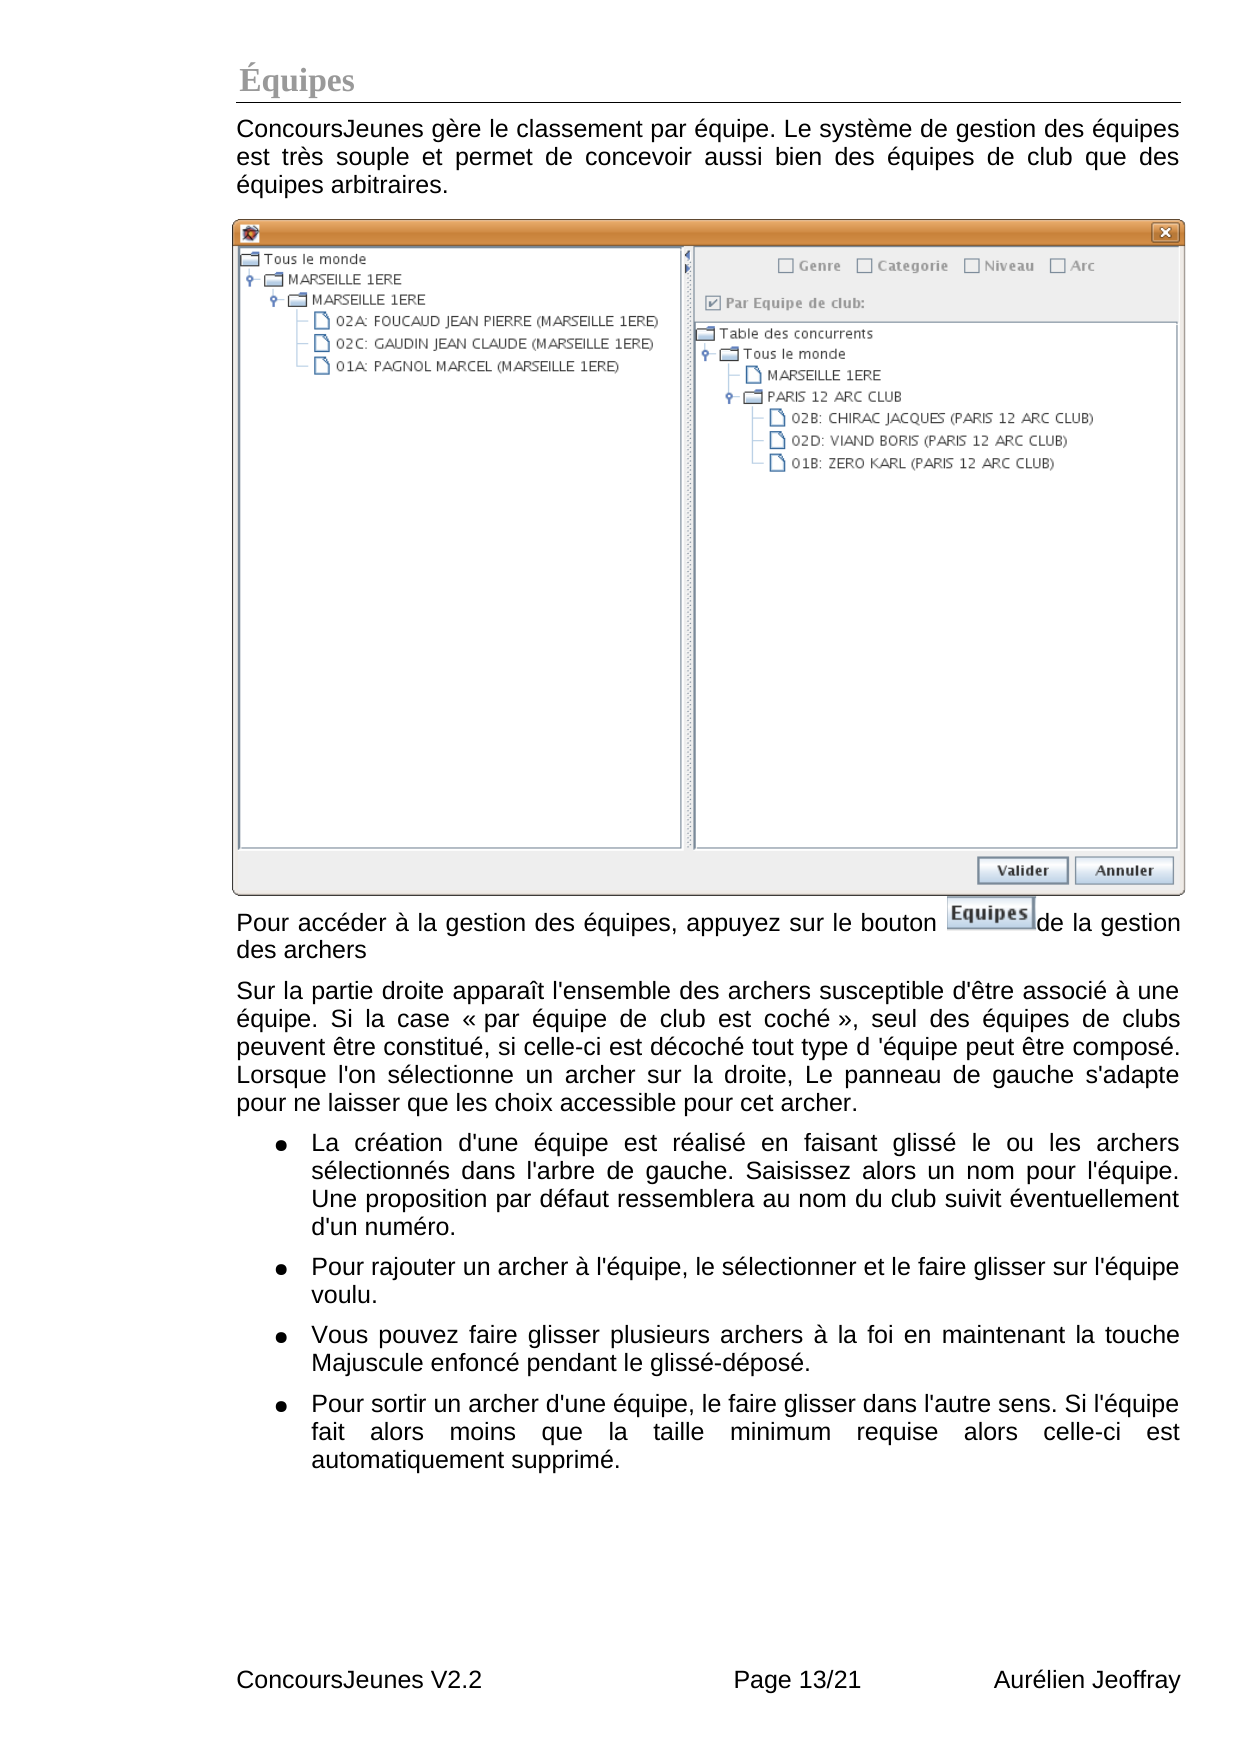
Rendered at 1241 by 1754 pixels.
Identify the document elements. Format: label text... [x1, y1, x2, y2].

text Sur la partie droite apparaît l'ensemble des archers susceptible d'être associé à une équipe. Si la case « par équipe de club est coché », seul des équipes de clubs peuvent être constitué, si celle-ci est décoché tout type d 'équipe peut être composé. Lorsque l'on sélectionne un archer sur la droite, Le panneau de gauche s'adapte pour ne laisser que les choix accessible pour cet archer. [236, 977, 1181, 1116]
text ConcoursJeunes gère le classement par équipe. Le système de gestion des équipes est très souple et permet de concevoir aussi bien des équipes de club que des équipes arbitraires. [236, 115, 1181, 198]
text [236, 211, 1181, 219]
list Pour rajouter un archer à l'équipe, le sélectionner et le faire glisser sur l'équipe voulu. [274, 1253, 1181, 1309]
subtitle Équipes [236, 59, 1181, 102]
list Vous pouvez faire glisser plusieurs archers à la foi en maintenant la touche Majuscule enfoncé pendant le glissé-déposé. [274, 1321, 1181, 1377]
list La création d'une équipe est réalisé en faisant glissé le ou les archers sélectionnés dans l'arbre de gauche. Saisissez alors un nom pour l'équipe. Une proposition par défaut ressemblera au nom du club suivit éventuellement d'un numéro. [274, 1129, 1181, 1241]
text Pour accéder à la gestion des équipes, appuyez sur le bouton de la gestion des archers [236, 896, 1181, 964]
list Pour sortir un archer d'une équipe, le faire glisser dans l'autre sens. Si l'équipe fait alors moins que la taille minimum requise alors celle-ci est automatiquement supprimé. [274, 1390, 1181, 1473]
picture [232, 219, 1186, 931]
